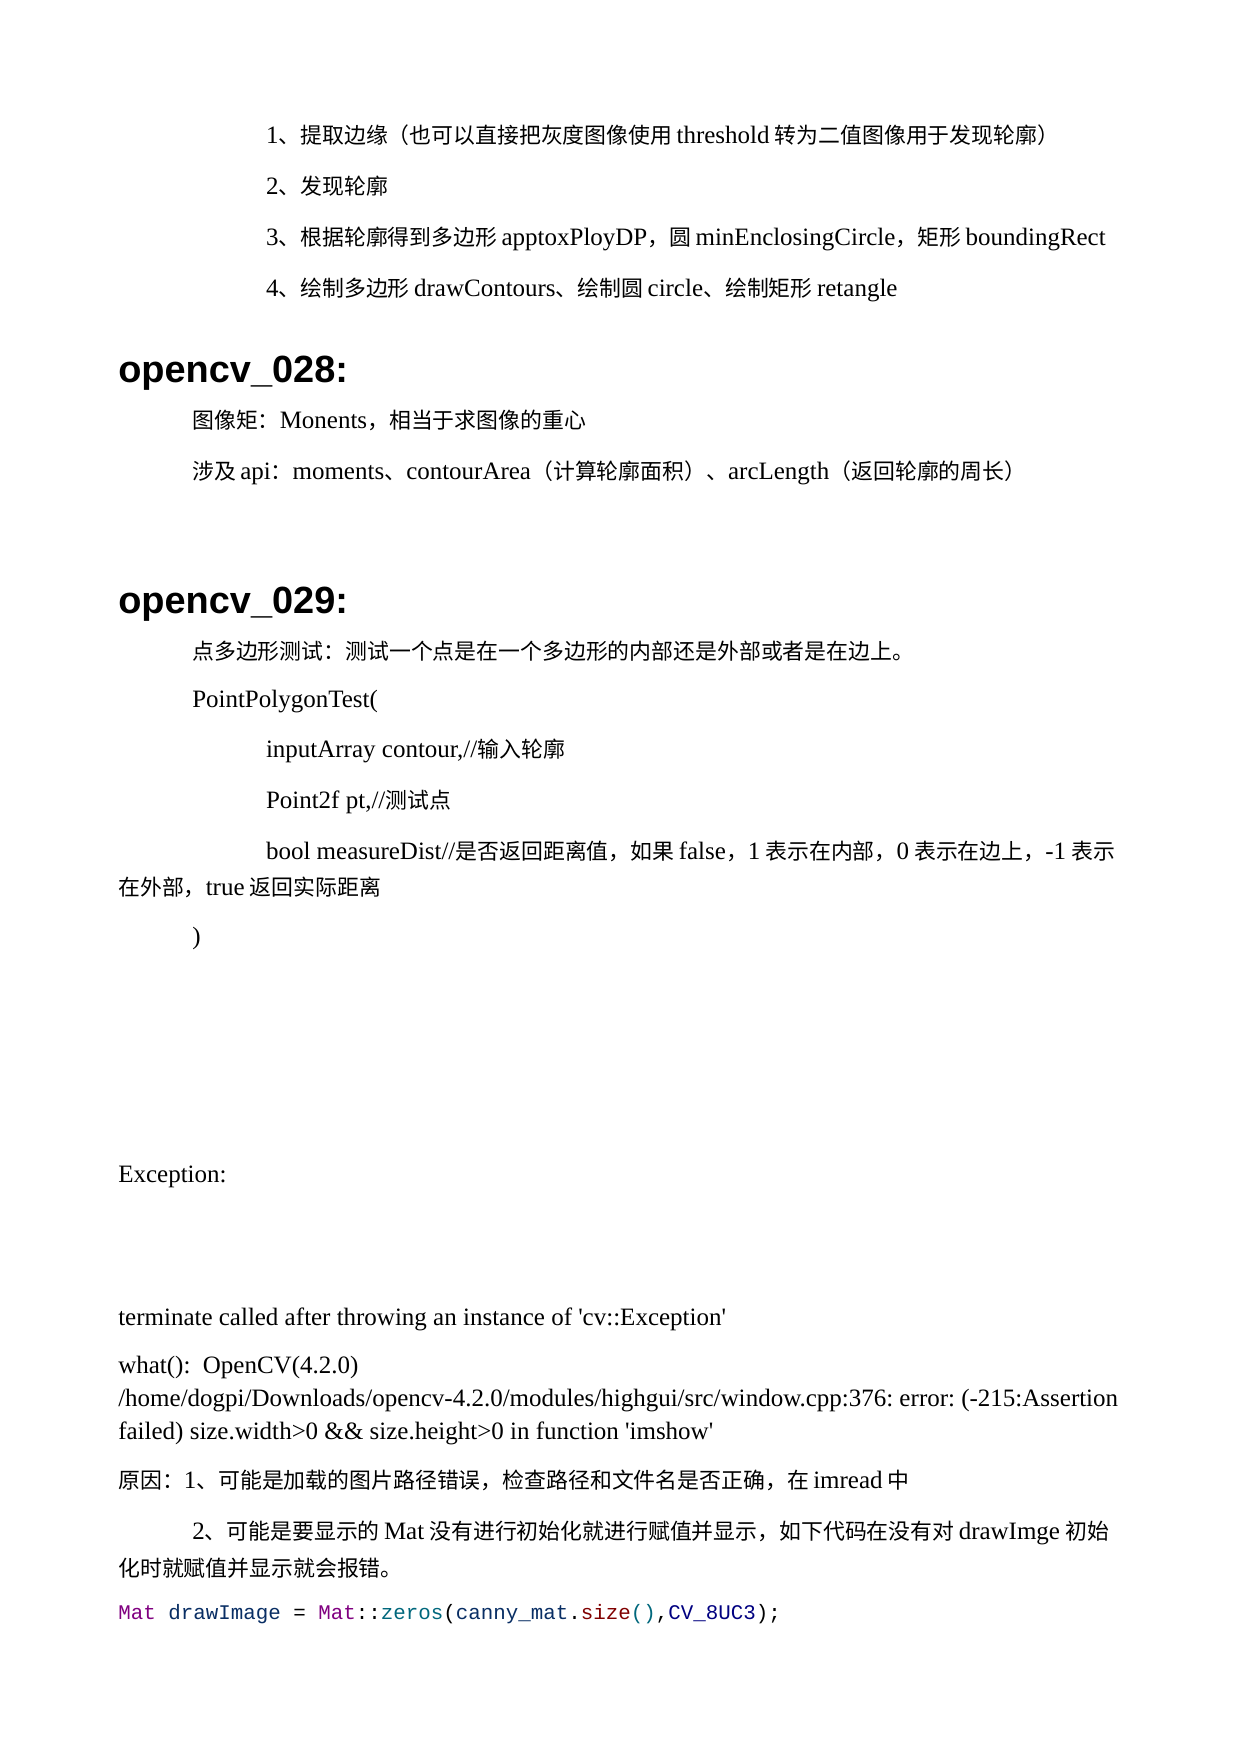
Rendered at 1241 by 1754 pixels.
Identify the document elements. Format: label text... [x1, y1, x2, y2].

text 2、可能是要显示的Mat没有进行初始化就进行赋值并显示，如下代码在没有对drawImge初始化时就赋值并显示就会报错。 [118, 1514, 1122, 1582]
subtitle opencv_029: [118, 577, 1122, 621]
text 4、绘制多边形drawContours、绘制圆circle、绘制矩形retangle [118, 271, 1122, 303]
text bool measureDist//是否返回距离值，如果false，1表示在内部，0表示在边上，-1表示在外部，true返回实际距离 [118, 834, 1122, 902]
text 涉及api：moments、contourArea（计算轮廓面积）、arcLength（返回轮廓的周长） [118, 454, 1122, 486]
text 1、提取边缘（也可以直接把灰度图像使用threshold转为二值图像用于发现轮廓） [118, 118, 1122, 150]
text Point2f pt,//测试点 [118, 783, 1122, 815]
text what(): OpenCV(4.2.0) /home/dogpi/Downloads/opencv-4.2.0/modules/highgui/src/window.cpp:376: error: (-215:Assertion failed) size.width>0 && size.height>0 in function 'imshow' [118, 1350, 1122, 1444]
text ) [118, 921, 1122, 950]
text inputArray contour,//输入轮廓 [118, 732, 1122, 764]
text 3、根据轮廓得到多边形apptoxPloyDP，圆minEnclosingCircle，矩形boundingRect [118, 220, 1122, 252]
text terminate called after throwing an instance of 'cv::Exception' [118, 1302, 1122, 1331]
text Exception: [118, 1159, 1122, 1188]
text PointPolygonTest( [118, 684, 1122, 713]
subtitle opencv_028: [118, 347, 1122, 391]
text Mat drawImage = Mat::zeros(canny_mat.size(),CV_8UC3); [118, 1602, 1122, 1625]
text 2、发现轮廓 [118, 169, 1122, 201]
text 图像矩：Monents，相当于求图像的重心 [118, 403, 1122, 435]
text 点多边形测试：测试一个点是在一个多边形的内部还是外部或者是在边上。 [118, 634, 1122, 665]
text 原因：1、可能是加载的图片路径错误，检查路径和文件名是否正确，在imread中 [118, 1463, 1122, 1495]
